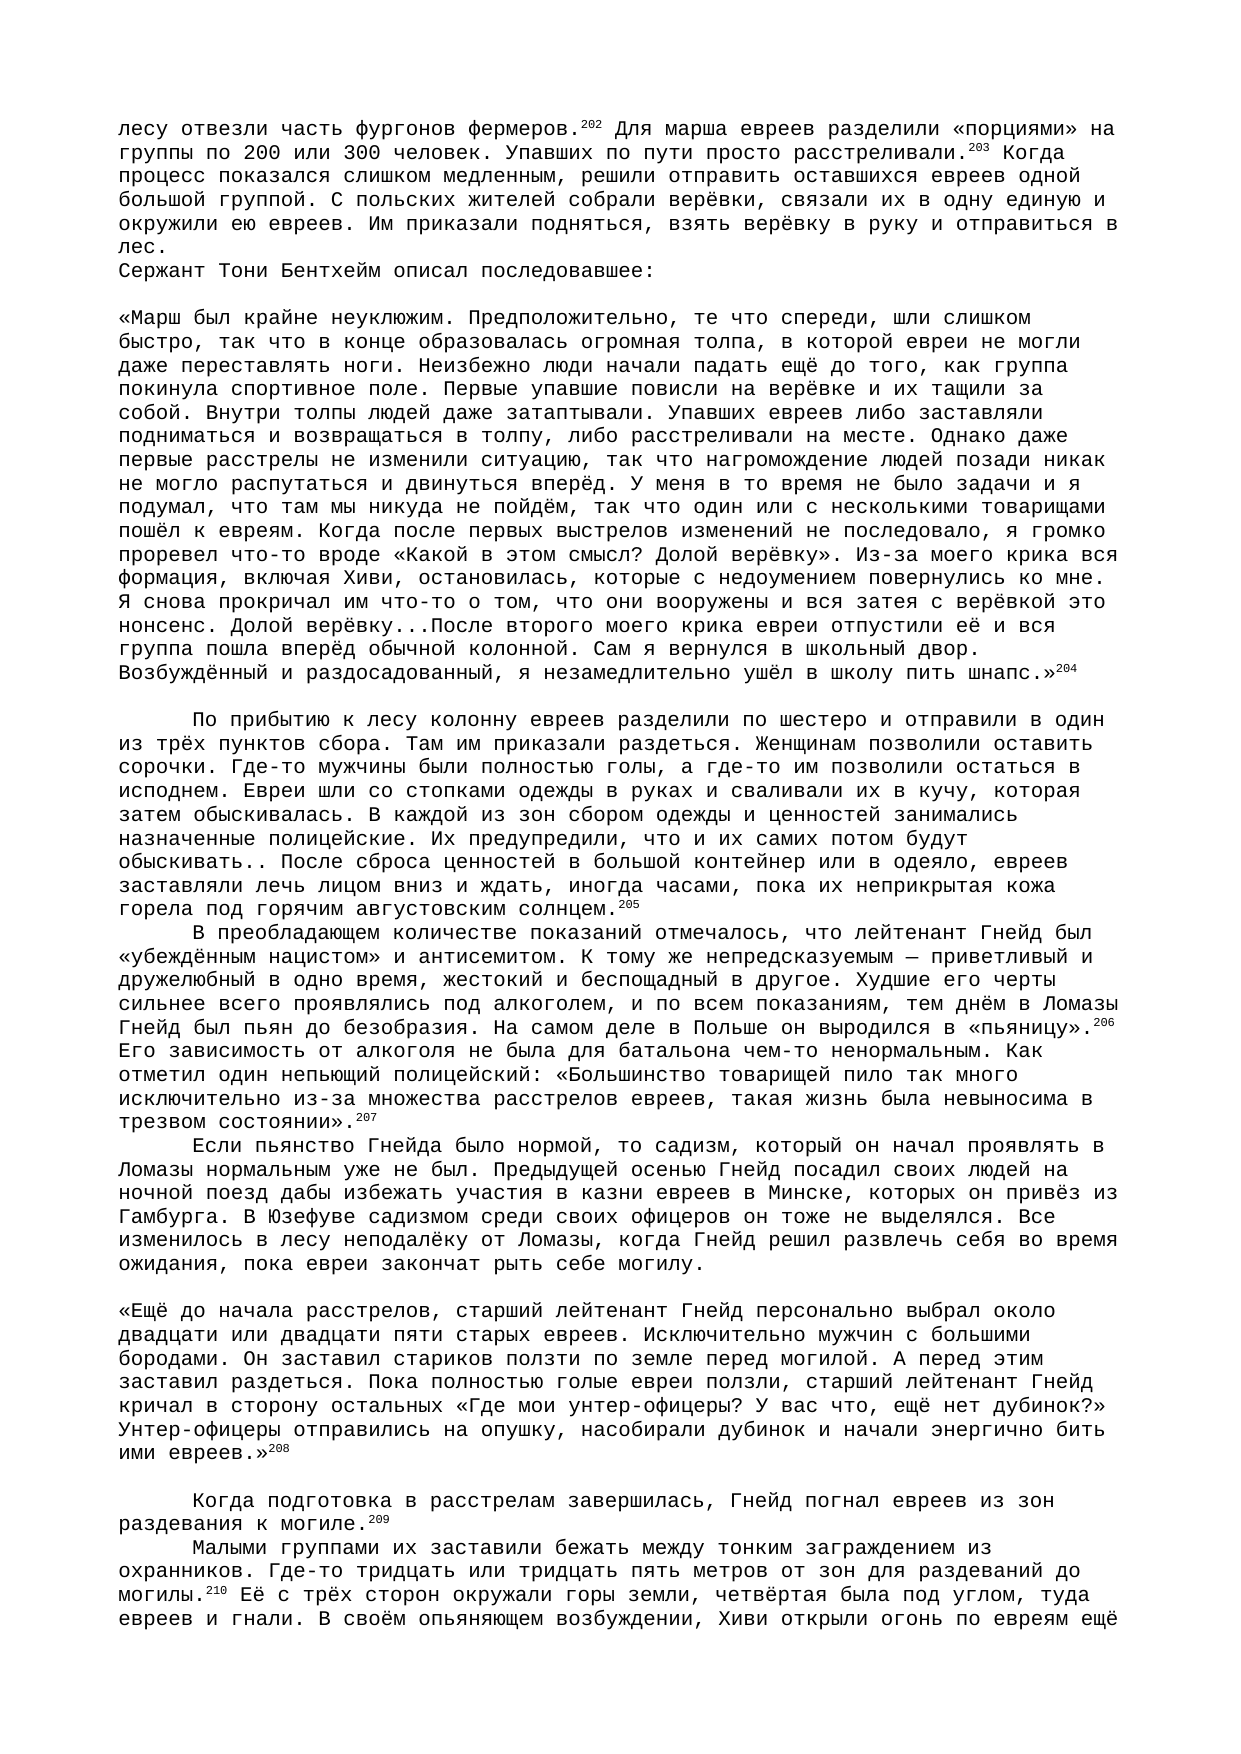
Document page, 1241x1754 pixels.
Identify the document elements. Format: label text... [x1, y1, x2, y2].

text Когда подготовка в расстрелам завершилась, Гнейд погнал евреев из зон раздевания к могиле. [118, 1489, 1122, 1537]
text «Ещё до начала расстрелов, старший лейтенант Гнейд персонально выбрал около двадцати или двадцати пяти старых евреев. Исключительно мужчин с большими бородами. Он заставил стариков ползти по земле перед могилой. А перед этим заставил раздеться. Пока полностью голые евреи ползли, старший лейтенант Гнейд кричал в сторону остальных «Где мои унтер-офицеры? У вас что, ещё нет дубинок?» Унтер-офицеры отправились на опушку, насобирали дубинок и начали энергично бить ими евреев.» [118, 1300, 1122, 1466]
text Сержант Тони Бентхейм описал последовавшее: [118, 260, 1122, 284]
text «Марш был крайне неуклюжим. Предположительно, те что спереди, шли слишком быстро, так что в конце образовалась огромная толпа, в которой евреи не могли даже переставлять ноги. Неизбежно люди начали падать ещё до того, как группа покинула спортивное поле. Первые упавшие повисли на верёвке и их тащили за собой. Внутри толпы людей даже затаптывали. Упавших евреев либо заставляли подниматься и возвращаться в толпу, либо расстреливали на месте. Однако даже первые расстрелы не изменили ситуацию, так что нагромождение людей позади никак не могло распутаться и двинуться вперёд. У меня в то время не было задачи и я подумал, что там мы никуда не пойдём, так что один или с несколькими товарищами пошёл к евреям. Когда после первых выстрелов изменений не последовало, я громко проревел что-то вроде «Какой в этом смысл? Долой верёвку». Из-за моего крика вся формация, включая Хиви, остановилась, которые с недоумением повернулись ко мне. Я снова прокричал им что-то о том, что они вооружены и вся затея с верёвкой это нонсенс. Долой верёвку...После второго моего крика евреи отпустили её и вся группа пошла вперёд обычной колонной. Сам я вернулся в школьный двор. Возбуждённый и раздосадованный, я незамедлительно ушёл в школу пить шнапс.» [118, 307, 1122, 686]
text Если пьянство Гнейда было нормой, то садизм, который он начал проявлять в Ломазы нормальным уже не был. Предыдущей осенью Гнейд посадил своих людей на ночной поезд дабы избежать участия в казни евреев в Минске, которых он привёз из Гамбурга. В Юзефуве садизмом среди своих офицеров он тоже не выделялся. Все изменилось в лесу неподалёку от Ломазы, когда Гнейд решил развлечь себя во время ожидания, пока евреи закончат рыть себе могилу. [118, 1135, 1122, 1277]
text Малыми группами их заставили бежать между тонким заграждением из охранников. Где-то тридцать или тридцать пять метров от зон для раздеваний до могилы. Её с трёх сторон окружали горы земли, четвёртая была под углом, туда евреев и гнали. В своём опьяняющем возбуждении, Хиви открыли огонь по евреям ещё [118, 1537, 1122, 1631]
text По прибытию к лесу колонну евреев разделили по шестеро и отправили в один из трёх пунктов сбора. Там им приказали раздеться. Женщинам позволили оставить сорочки. Где-то мужчины были полностью голы, а где-то им позволили остаться в исподнем. Евреи шли со стопками одежды в руках и сваливали их в кучу, которая затем обыскивалась. В каждой из зон сбором одежды и ценностей занимались назначенные полицейские. Их предупредили, что и их самих потом будут обыскивать.. После сброса ценностей в большой контейнер или в одеяло, евреев заставляли лечь лицом вниз и ждать, иногда часами, пока их неприкрытая кожа горела под горячим августовским солнцем. [118, 709, 1122, 922]
text В преобладающем количестве показаний отмечалось, что лейтенант Гнейд был «убеждённым нацистом» и антисемитом. К тому же непредсказуемым — приветливый и дружелюбный в одно время, жестокий и беспощадный в другое. Худшие его черты сильнее всего проявлялись под алкоголем, и по всем показаниям, тем днём в Ломазы Гнейд был пьян до безобразия. На самом деле в Польше он выродился в «пьяницу». Его зависимость от алкоголя не была для батальона чем-то ненормальным. Как отметил один непьющий полицейский: «Большинство товарищей пило так много исключительно из-за множества расстрелов евреев, такая жизнь была невыносима в трезвом состоянии». [118, 922, 1122, 1135]
text лесу отвезли часть фургонов фермеров. Для марша евреев разделили «порциями» на группы по 200 или 300 человек. Упавших по пути просто расстреливали. Когда процесс показался слишком медленным, решили отправить оставшихся евреев одной большой группой. С польских жителей собрали верёвки, связали их в одну единую и окружили ею евреев. Им приказали подняться, взять верёвку в руку и отправиться в лес. [118, 118, 1122, 260]
